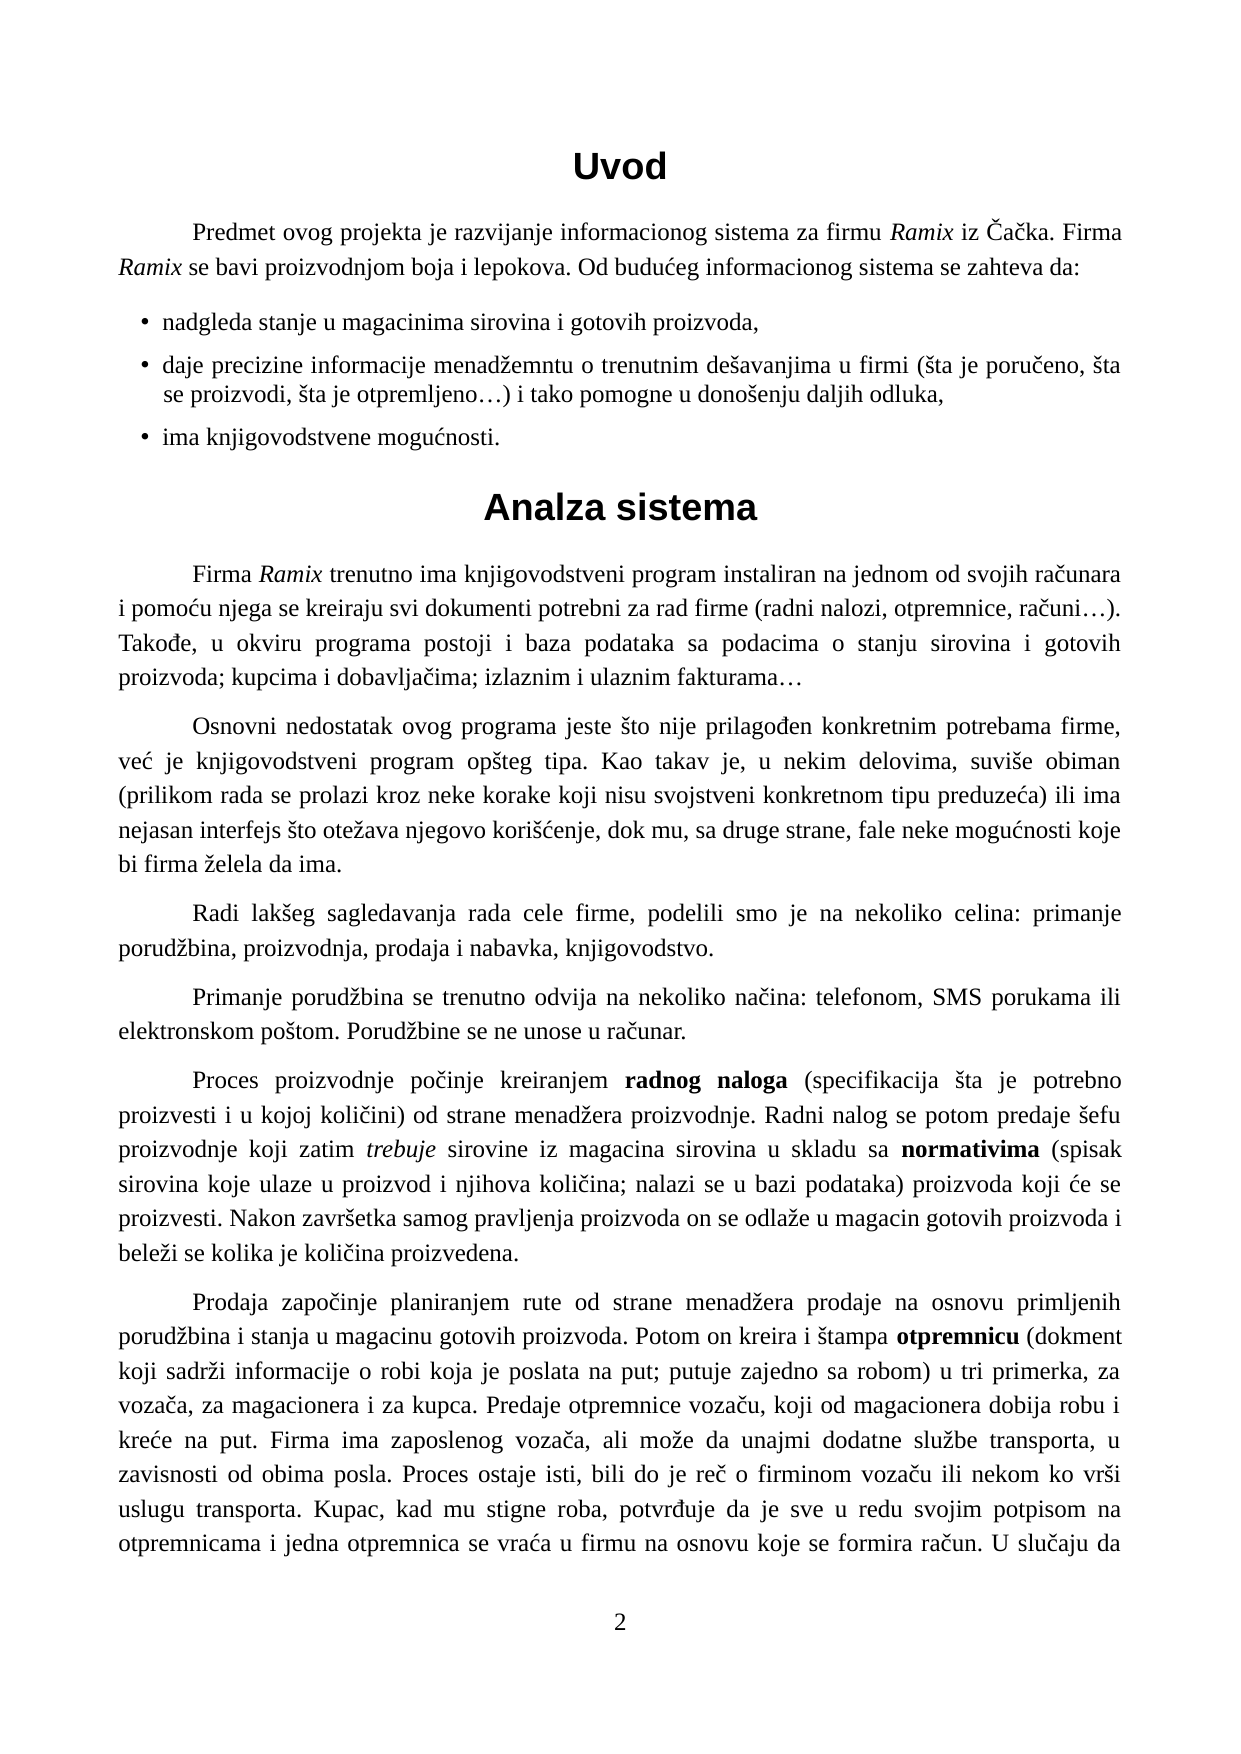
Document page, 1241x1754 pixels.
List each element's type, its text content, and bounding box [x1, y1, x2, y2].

list nadgleda stanje u magacinima sirovina i gotovih proizvoda, [141, 307, 1122, 336]
subtitle Analza sistema [118, 485, 1122, 529]
subtitle Uvod [118, 144, 1122, 187]
list ima knjigovodstvene mogućnosti. [141, 422, 1122, 451]
text Firma Ramix trenutno ima knjigovodstveni program instaliran na jednom od svojih računara i pomoću njega se kreiraju svi dokumenti potrebni za rad firme (radni nalozi, otpremnice, računi…). Takođe, u okviru programa postoji i baza podataka sa podacima o stanju sirovina i gotovih proizvoda; kupcima i dobavljačima; izlaznim i ulaznim fakturama… [118, 559, 1122, 691]
text Prodaja započinje planiranjem rute od strane menadžera prodaje na osnovu primljenih porudžbina i stanja u magacinu gotovih proizvoda. Potom on kreira i štampa otpremnicu (dokment koji sadrži informacije o robi koja je poslata na put; putuje zajedno sa robom) u tri primerka, za vozača, za magacionera i za kupca. Predaje otpremnice vozaču, koji od magacionera dobija robu i kreće na put. Firma ima zaposlenog vozača, ali može da unajmi dodatne službe transporta, u zavisnosti od obima posla. Proces ostaje isti, bili do je reč o firminom vozaču ili nekom ko vrši uslugu transporta. Kupac, kad mu stigne roba, potvrđuje da je sve u redu svojim potpisom na otpremnicama i jedna otpremnica se vraća u firmu na osnovu koje se formira račun. U slučaju da [118, 1287, 1122, 1557]
text Osnovni nedostatak ovog programa jeste što nije prilagođen konkretnim potrebama firme, već je knjigovodstveni program opšteg tipa. Kao takav je, u nekim delovima, suviše obiman (prilikom rada se prolazi kroz neke korake koji nisu svojstveni konkretnom tipu preduzeća) ili ima nejasan interfejs što otežava njegovo korišćenje, dok mu, sa druge strane, fale neke mogućnosti koje bi firma želela da ima. [118, 711, 1122, 878]
text Predmet ovog projekta je razvijanje informacionog sistema za firmu Ramix iz Čačka. Firma Ramix se bavi proizvodnjom boja i lepokova. Od budućeg informacionog sistema se zahteva da: [118, 217, 1122, 281]
text Primanje porudžbina se trenutno odvija na nekoliko načina: telefonom, SMS porukama ili elektronskom poštom. Porudžbine se ne unose u računar. [118, 982, 1122, 1045]
list daje precizine informacije menadžemntu o trenutnim dešavanjima u firmi (šta je poručeno, šta se proizvodi, šta je otpremljeno…) i tako pomogne u donošenju daljih odluka, [141, 350, 1122, 408]
text Radi lakšeg sagledavanja rada cele firme, podelili smo je na nekoliko celina: primanje porudžbina, proizvodnja, prodaja i nabavka, knjigovodstvo. [118, 898, 1122, 961]
text Proces proizvodnje počinje kreiranjem radnog naloga (specifikacija šta je potrebno proizvesti i u kojoj količini) od strane menadžera proizvodnje. Radni nalog se potom predaje šefu proizvodnje koji zatim trebuje sirovine iz magacina sirovina u skladu sa normativima (spisak sirovina koje ulaze u proizvod i njihova količina; nalazi se u bazi podataka) proizvoda koji će se proizvesti. Nakon završetka samog pravljenja proizvoda on se odlaže u magacin gotovih proizvoda i beleži se kolika je količina proizvedena. [118, 1065, 1122, 1266]
